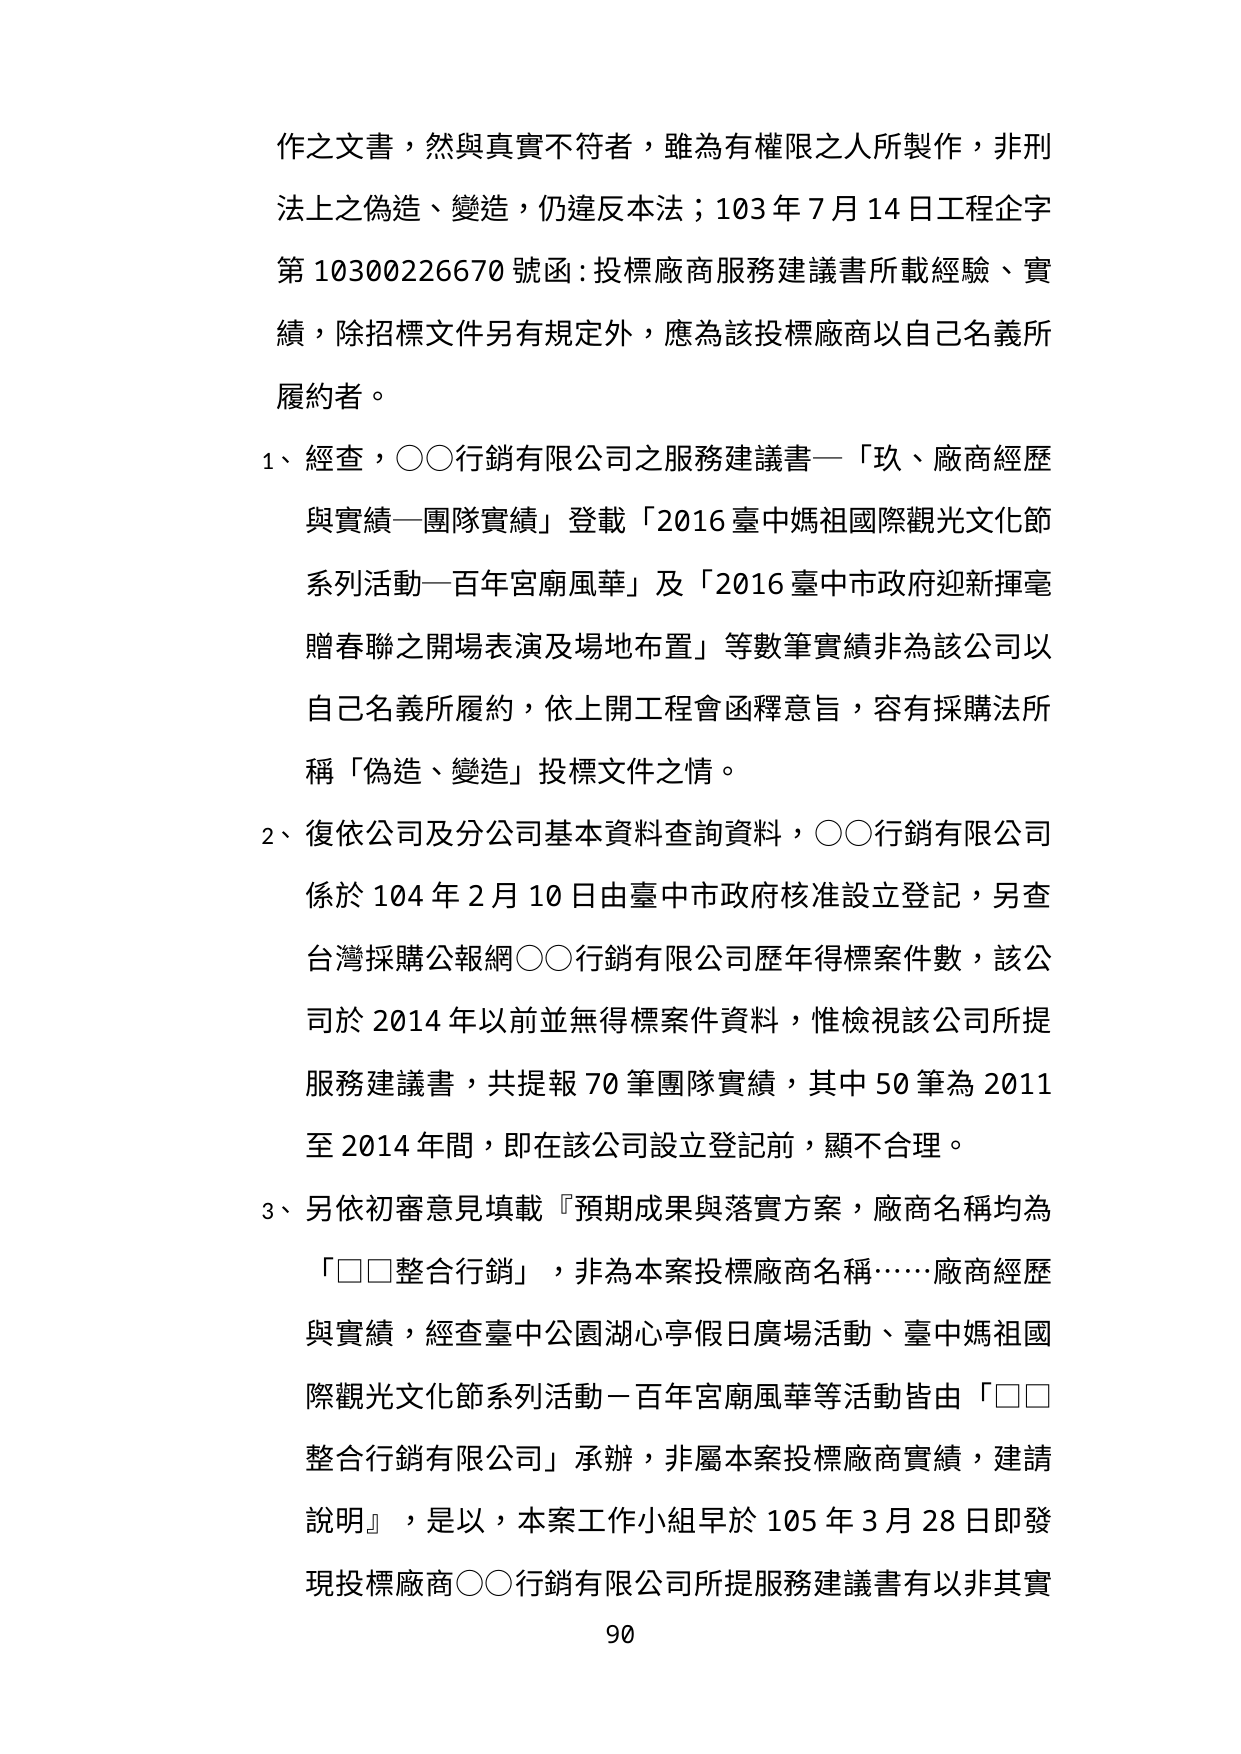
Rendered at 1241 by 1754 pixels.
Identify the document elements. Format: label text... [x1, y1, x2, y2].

list 經查，○○行銷有限公司之服務建議書─「玖、廠商經歷與實績─團隊實績」登載「2016臺中媽祖國際觀光文化節系列活動─百年宮廟風華」及「2016臺中市政府迎新揮毫贈春聯之開場表演及場地布置」等數筆實績非為該公司以自己名義所履約，依上開工程會函釋意旨，容有採購法所稱「偽造、變造」投標文件之情。 [261, 415, 1053, 790]
list 復依公司及分公司基本資料查詢資料，○○行銷有限公司係於104年2月10日由臺中市政府核准設立登記，另查台灣採購公報網○○行銷有限公司歷年得標案件數，該公司於2014年以前並無得標案件資料，惟檢視該公司所提服務建議書，共提報70筆團隊實績，其中50筆為2011至2014年間，即在該公司設立登記前，顯不合理。 [261, 790, 1053, 1165]
list 另依初審意見填載『預期成果與落實方案，廠商名稱均為「□□整合行銷」，非為本案投標廠商名稱……廠商經歷與實績，經查臺中公園湖心亭假日廣場活動、臺中媽祖國際觀光文化節系列活動－百年宮廟風華等活動皆由「□□整合行銷有限公司」承辦，非屬本案投標廠商實績，建請說明』，是以，本案工作小組早於105年3月28日即發現投標廠商○○行銷有限公司所提服務建議書有以非其實 [261, 1165, 1053, 1603]
list 作之文書，然與真實不符者，雖為有權限之人所製作，非刑法上之偽造、變造，仍違反本法；103年7月14日工程企字第10300226670號函:投標廠商服務建議書所載經驗、實績，除招標文件另有規定外，應為該投標廠商以自己名義所履約者。 [187, 103, 1053, 415]
